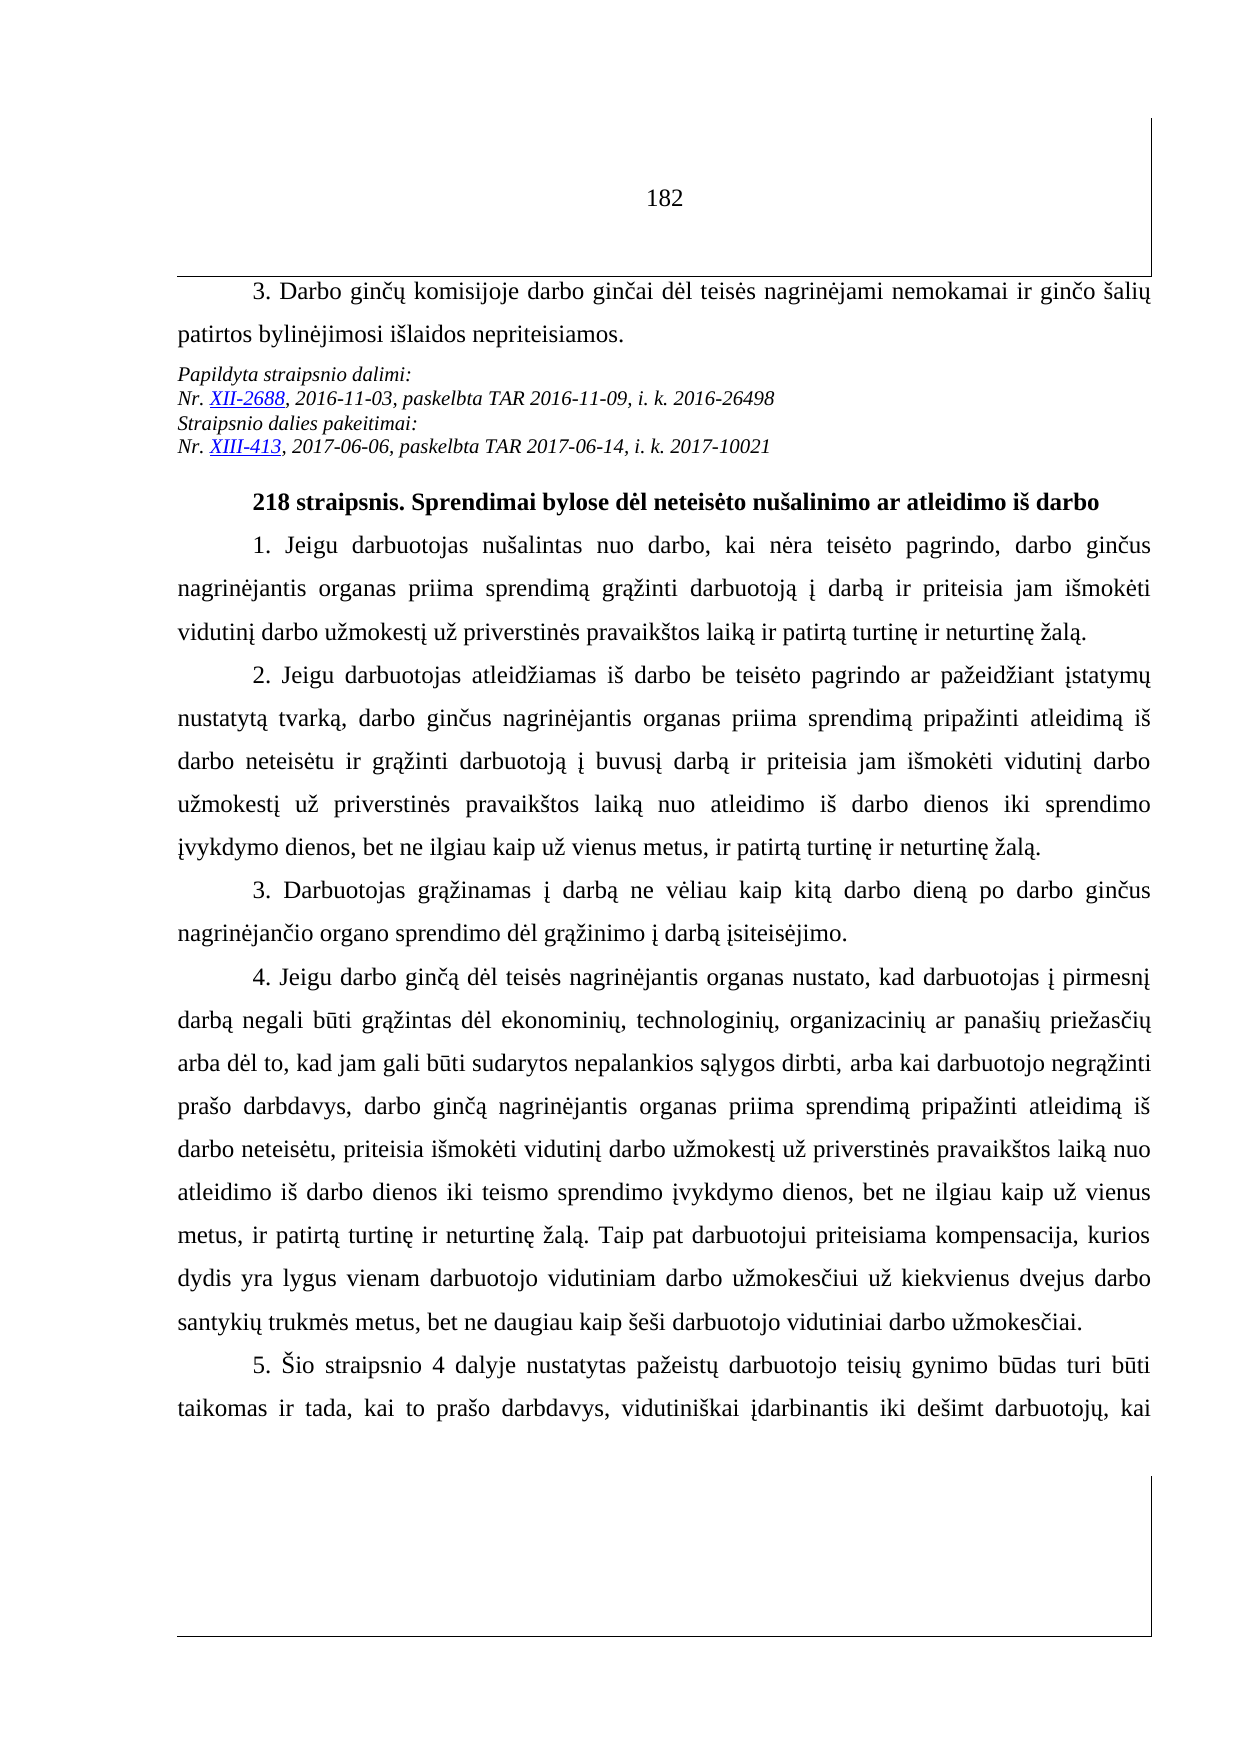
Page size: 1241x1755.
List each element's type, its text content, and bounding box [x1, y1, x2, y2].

text Papildyta straipsnio dalimi: [177, 362, 1152, 386]
text Nr. XII-2688, 2016-11-03, paskelbta TAR 2016-11-09, i. k. 2016-26498 [177, 386, 1152, 410]
text 1. Jeigu darbuotojas nušalintas nuo darbo, kai nėra teisėto pagrindo, darbo ginčus nagrinėjantis organas priima sprendimą grąžinti darbuotoją į darbą ir priteisia jam išmokėti vidutinį darbo užmokestį už priverstinės pravaikštos laiką ir patirtą turtinę ir neturtinę žalą. [177, 530, 1152, 645]
text 3. Darbuotojas grąžinamas į darbą ne vėliau kaip kitą darbo dieną po darbo ginčus nagrinėjančio organo sprendimo dėl grąžinimo į darbą įsiteisėjimo. [177, 875, 1152, 947]
text 5. Šio straipsnio 4 dalyje nustatytas pažeistų darbuotojo teisių gynimo būdas turi būti taikomas ir tada, kai to prašo darbdavys, vidutiniškai įdarbinantis iki dešimt darbuotojų, kai [177, 1350, 1152, 1422]
text 2. Jeigu darbuotojas atleidžiamas iš darbo be teisėto pagrindo ar pažeidžiant įstatymų nustatytą tvarką, darbo ginčus nagrinėjantis organas priima sprendimą pripažinti atleidimą iš darbo neteisėtu ir grąžinti darbuotoją į buvusį darbą ir priteisia jam išmokėti vidutinį darbo užmokestį už priverstinės pravaikštos laiką nuo atleidimo iš darbo dienos iki sprendimo įvykdymo dienos, bet ne ilgiau kaip už vienus metus, ir patirtą turtinę ir neturtinę žalą. [177, 660, 1152, 861]
text 4. Jeigu darbo ginčą dėl teisės nagrinėjantis organas nustato, kad darbuotojas į pirmesnį darbą negali būti grąžintas dėl ekonominių, technologinių, organizacinių ar panašių priežasčių arba dėl to, kad jam gali būti sudarytos nepalankios sąlygos dirbti, arba kai darbuotojo negrąžinti prašo darbdavys, darbo ginčą nagrinėjantis organas priima sprendimą pripažinti atleidimą iš darbo neteisėtu, priteisia išmokėti vidutinį darbo užmokestį už priverstinės pravaikštos laiką nuo atleidimo iš darbo dienos iki teismo sprendimo įvykdymo dienos, bet ne ilgiau kaip už vienus metus, ir patirtą turtinę ir neturtinę žalą. Taip pat darbuotojui priteisiama kompensacija, kurios dydis yra lygus vienam darbuotojo vidutiniam darbo užmokesčiui už kiekvienus dvejus darbo santykių trukmės metus, bet ne daugiau kaip šeši darbuotojo vidutiniai darbo užmokesčiai. [177, 962, 1152, 1335]
text Straipsnio dalies pakeitimai: [177, 410, 1152, 434]
text Nr. XIII-413, 2017-06-06, paskelbta TAR 2017-06-14, i. k. 2017-10021 [177, 434, 1152, 458]
subtitle 218 straipsnis. Sprendimai bylose dėl neteisėto nušalinimo ar atleidimo iš darbo [177, 487, 1152, 516]
text 3. Darbo ginčų komisijoje darbo ginčai dėl teisės nagrinėjami nemokamai ir ginčo šalių patirtos bylinėjimosi išlaidos nepriteisiamos. [177, 276, 1152, 348]
